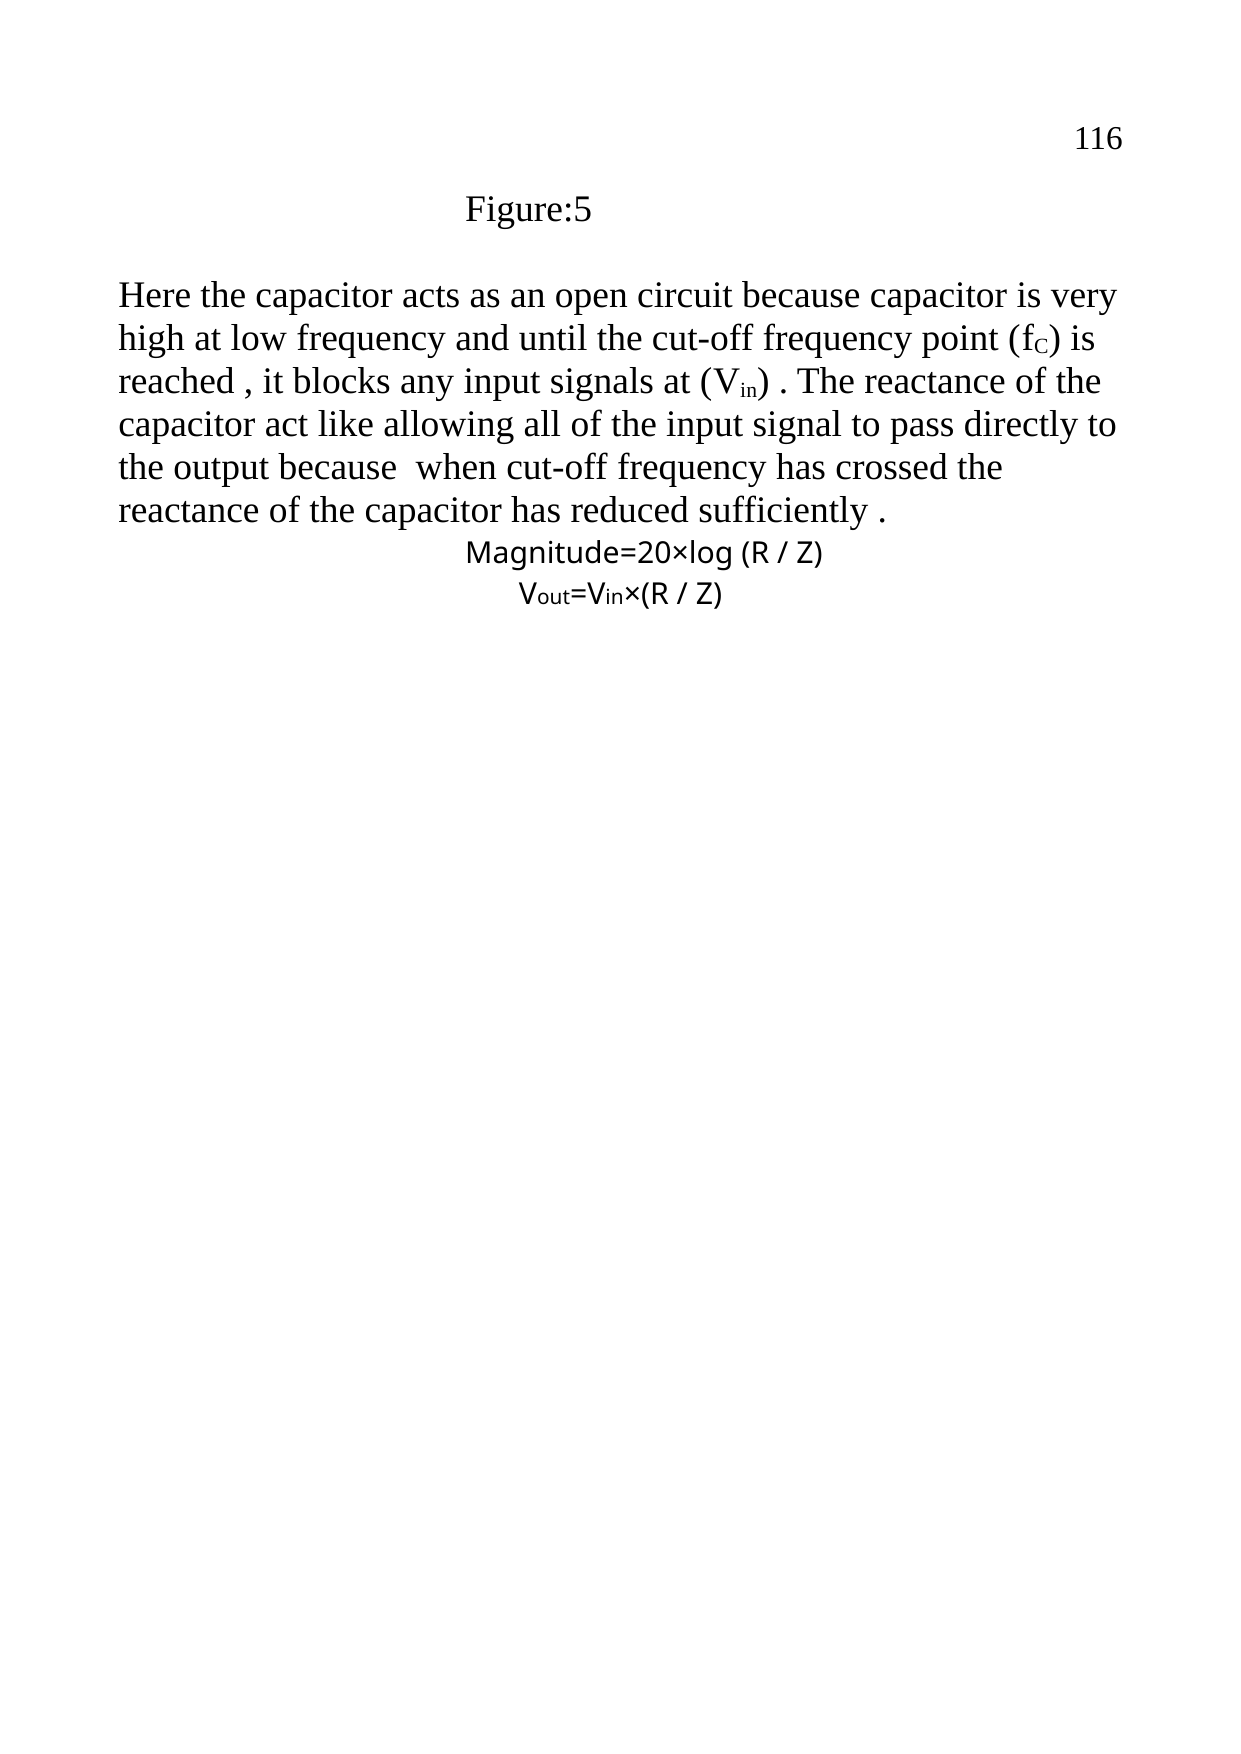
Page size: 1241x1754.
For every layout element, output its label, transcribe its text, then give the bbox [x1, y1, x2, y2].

text Figure:5 [118, 186, 1122, 229]
text Magnitude=20×log (R / Z) [118, 531, 1122, 572]
text Vout=Vin×(R / Z) [118, 572, 1122, 613]
text Here the capacitor acts as an open circuit because capacitor is very high at low frequency and until the cut-off frequency point (fC) is reached , it blocks any input signals at (Vin) . The reactance of the capacitor act like allowing all of the input signal to pass directly to the output because when cut-off frequency has crossed the reactance of the capacitor has reduced sufficiently . [118, 272, 1122, 531]
